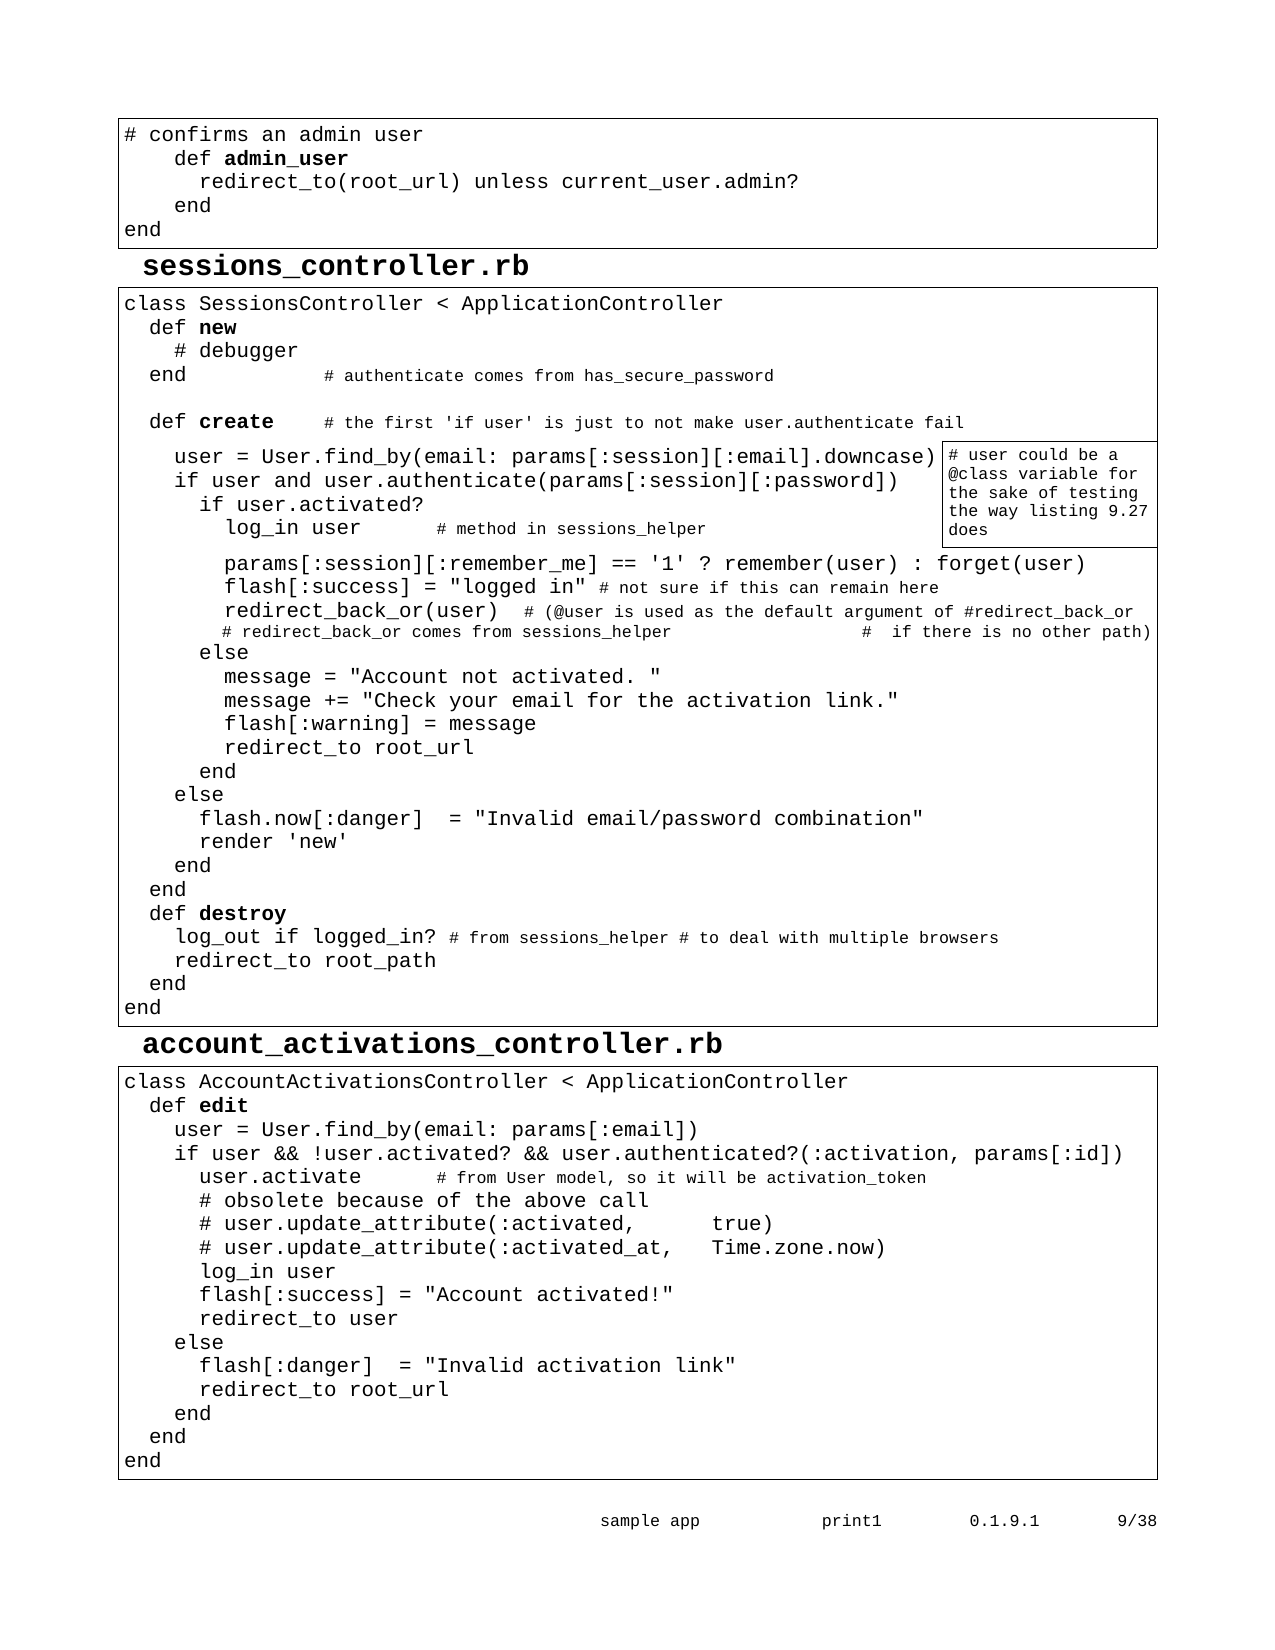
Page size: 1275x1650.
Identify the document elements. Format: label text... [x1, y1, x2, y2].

table_header # confirms an admin user def admin_user redirect_to(root_url) unless current_user.admin? end end [119, 119, 1157, 248]
table_cell # user could be a @class variable for the sake of testing the way listing 9.27 does [943, 442, 1157, 547]
table_header class AccountActivationsController < ApplicationController def edit user = User.find_by(email: params[:email]) if user && !user.activated? && user.authenticated?(:activation, params[:id]) user.activate # from User model, so it will be activation_token # obsolete because of the above call # user.update_attribute(:activated, true) # user.update_attribute(:activated_at, Time.zone.now) log_in user flash[:success] = "Account activated!" redirect_to user else flash[:danger] = "Invalid activation link" redirect_to root_url end end end [119, 1067, 1157, 1479]
table_cell user = User.find_by(email: params[:session][:email].downcase) if user and user.authenticate(params[:session][:password]) if user.activated? log_in user # method in sessions_helper [119, 441, 942, 547]
table_cell params[:session][:remember_me] == '1' ? remember(user) : forget(user) flash[:success] = "logged in" # not sure if this can remain here redirect_back_or(user) # (@user is used as the default argument of #redirect_back_or # redirect_back_or comes from sessions_helper # if there is no other path) else message = "Account not activated. " message += "Check your email for the activation link." flash[:warning] = message redirect_to root_url end else flash.now[:danger] = "Invalid email/password combination" render 'new' end end def destroy log_out if logged_in? # from sessions_helper # to deal with multiple browsers redirect_to root_path end end [119, 547, 1157, 1026]
subtitle account_activations_controller.rb [142, 1029, 1157, 1063]
subtitle sessions_controller.rb [142, 251, 1157, 284]
table_header class SessionsController < ApplicationController def new # debugger end # authenticate comes from has_secure_password def create # the first 'if user' is just to not make user.authenticate fail [119, 288, 1157, 441]
